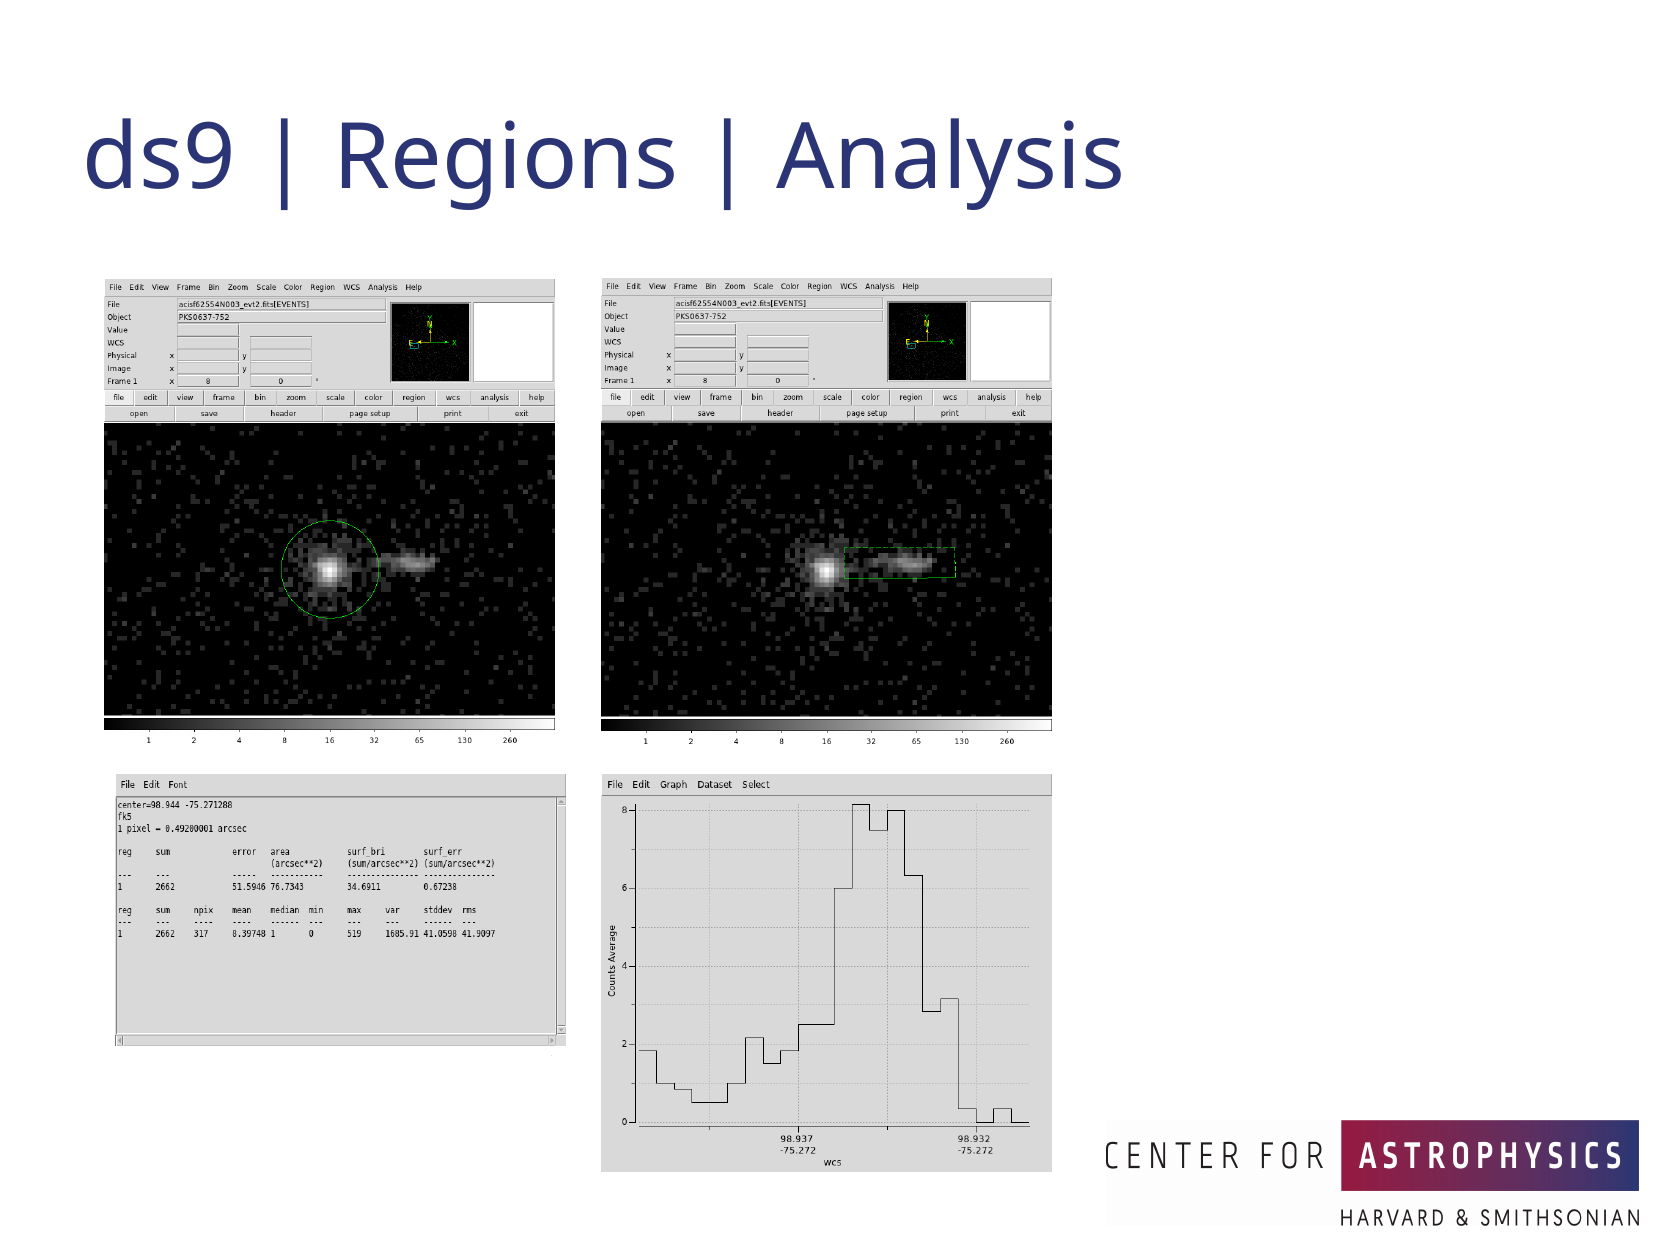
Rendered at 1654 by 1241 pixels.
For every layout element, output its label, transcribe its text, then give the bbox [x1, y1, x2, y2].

picture [1106, 1120, 1639, 1226]
picture [115, 773, 566, 1046]
title ds9 | Regions | Analysis [82, 49, 1571, 257]
picture [601, 773, 1052, 1172]
picture [601, 277, 1052, 745]
picture [104, 278, 555, 744]
